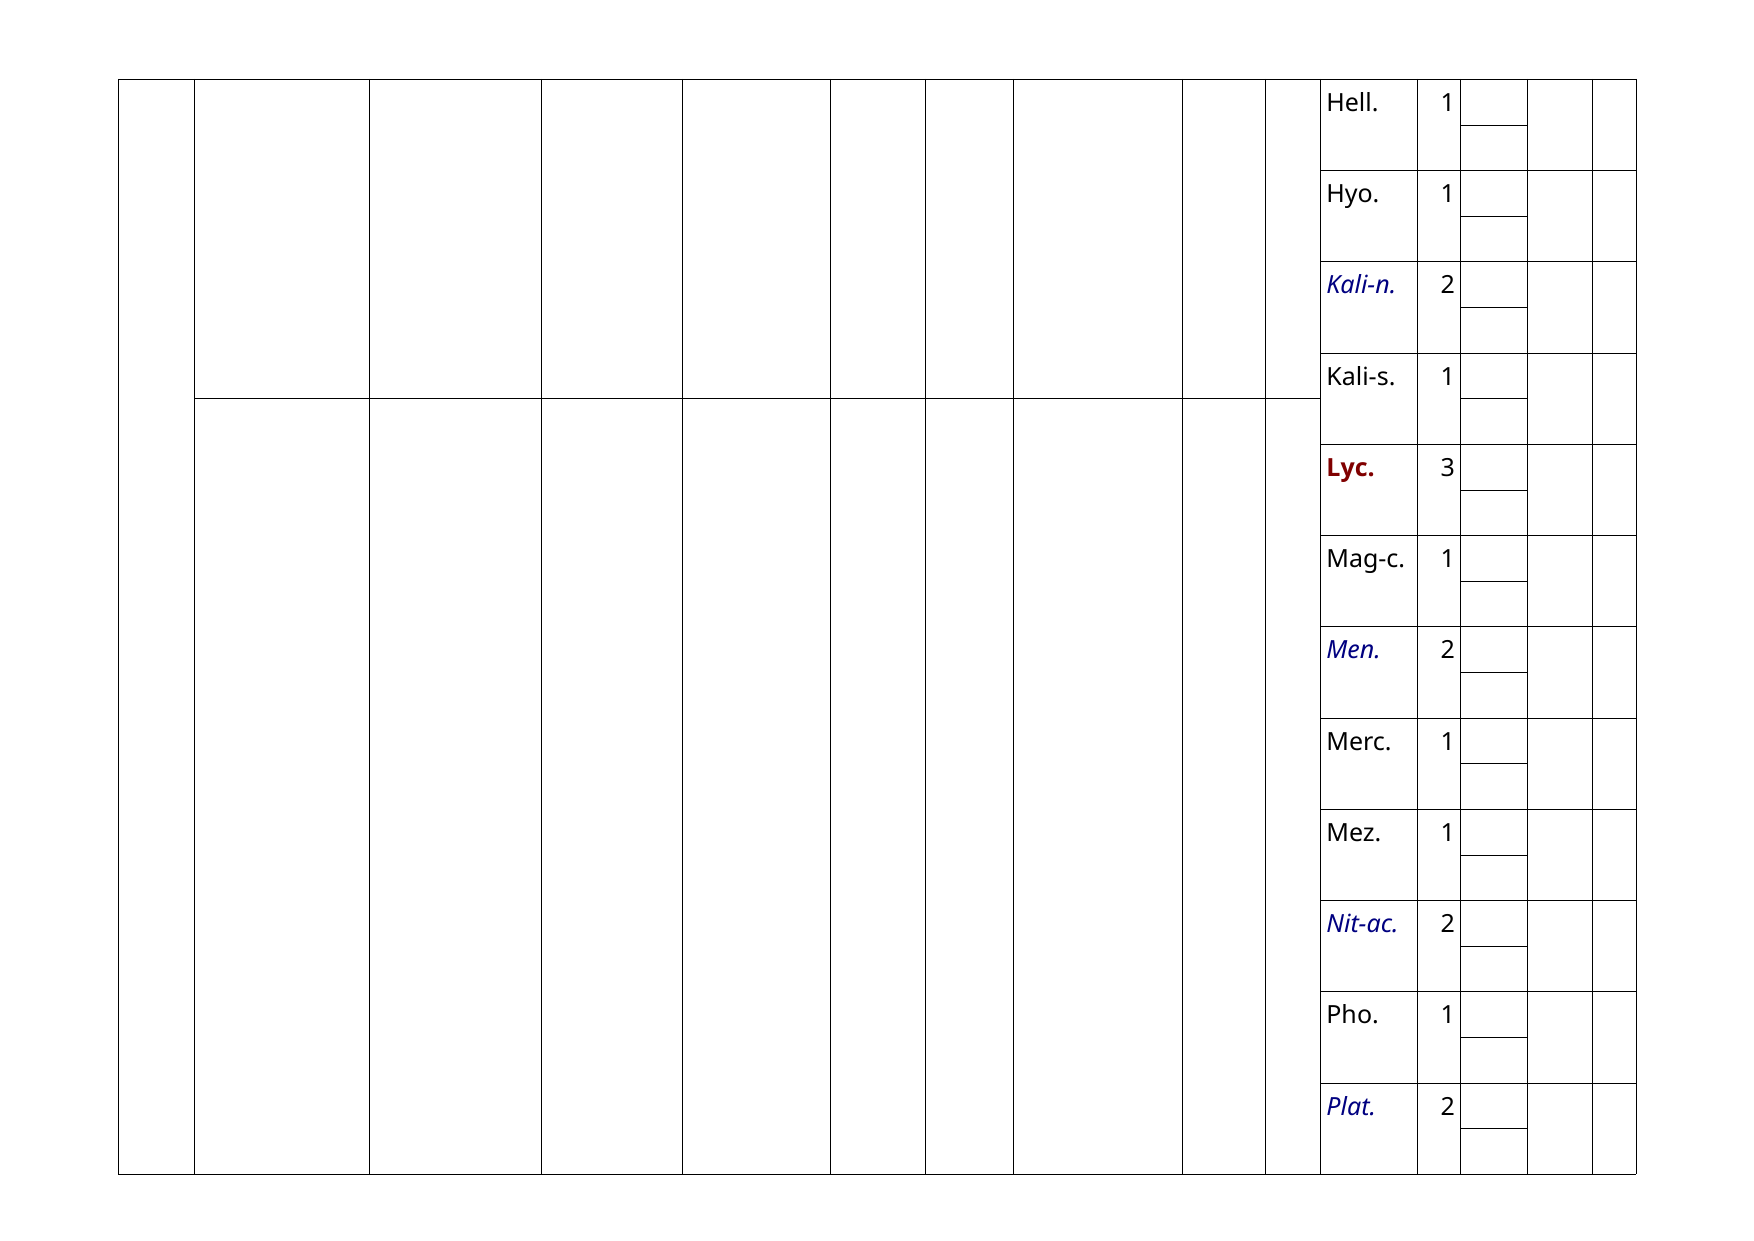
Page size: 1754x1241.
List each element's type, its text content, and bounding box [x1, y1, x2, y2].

table_cell 1 [1418, 171, 1460, 261]
table_cell [683, 399, 830, 1174]
table_cell [926, 80, 1013, 398]
table_cell [683, 80, 830, 398]
table_cell [1461, 126, 1527, 170]
table_cell [1461, 992, 1527, 1037]
table_cell [831, 80, 925, 398]
table_cell [1461, 764, 1527, 809]
table_cell [1528, 992, 1592, 1083]
table_cell [1461, 1038, 1527, 1083]
table_cell [926, 399, 1013, 1174]
table_cell 2 [1418, 901, 1460, 991]
table_cell [1461, 901, 1527, 946]
table_cell [1461, 262, 1527, 307]
table_cell 1 [1418, 354, 1460, 444]
table_cell [119, 80, 194, 1174]
table_cell 1 [1418, 810, 1460, 900]
table_cell Men. [1321, 627, 1417, 718]
table_cell [1593, 992, 1636, 1083]
table_cell [195, 399, 369, 1174]
table_cell [1593, 80, 1636, 170]
table_cell 2 [1418, 262, 1460, 353]
table_cell [1593, 1084, 1636, 1174]
table_cell [1183, 399, 1265, 1174]
table_cell [1461, 354, 1527, 398]
table_cell Mag-c. [1321, 536, 1417, 626]
table_cell [1593, 354, 1636, 444]
table_cell [1528, 719, 1592, 809]
table_cell [1593, 719, 1636, 809]
table_cell 2 [1418, 627, 1460, 718]
table_cell Mez. [1321, 810, 1417, 900]
table_cell [1461, 445, 1527, 489]
table_cell 1 [1418, 80, 1460, 170]
table_cell [1266, 80, 1320, 398]
table_cell [1461, 217, 1527, 261]
table_cell [1593, 810, 1636, 900]
table_cell [1461, 1084, 1527, 1128]
table_cell [1014, 399, 1182, 1174]
table_cell [1528, 354, 1592, 444]
table_cell [1528, 171, 1592, 261]
table_cell [1528, 810, 1592, 900]
table_cell [195, 80, 369, 398]
table_cell [1461, 171, 1527, 216]
table_cell [542, 80, 682, 398]
table_cell [1461, 627, 1527, 672]
table_cell Kali-s. [1321, 354, 1417, 444]
table_cell Kali-n. [1321, 262, 1417, 353]
table_cell 1 [1418, 719, 1460, 809]
table_cell [1528, 262, 1592, 353]
table_cell [1593, 536, 1636, 626]
table_cell [370, 80, 541, 398]
table_cell 3 [1418, 445, 1460, 535]
table_cell Hyo. [1321, 171, 1417, 261]
table_cell Lyc. [1321, 445, 1417, 535]
table_cell Nit-ac. [1321, 901, 1417, 991]
table_cell [1461, 399, 1527, 444]
table_cell Plat. [1321, 1084, 1417, 1174]
table_cell [1461, 947, 1527, 991]
table_cell [370, 399, 541, 1174]
table_cell [1461, 719, 1527, 763]
table_cell [1528, 536, 1592, 626]
table_cell 1 [1418, 992, 1460, 1083]
table_cell [1461, 673, 1527, 718]
table_cell [1461, 80, 1527, 124]
table_cell 2 [1418, 1084, 1460, 1174]
table_cell [831, 399, 925, 1174]
table_cell [1461, 582, 1527, 626]
table_cell [542, 399, 682, 1174]
table_cell [1593, 262, 1636, 353]
table_cell [1183, 80, 1265, 398]
table_cell [1528, 901, 1592, 991]
table_cell [1461, 308, 1527, 353]
table_cell [1528, 1084, 1592, 1174]
table_cell [1461, 536, 1527, 581]
table_cell Pho. [1321, 992, 1417, 1083]
table_cell [1593, 445, 1636, 535]
table_cell Merc. [1321, 719, 1417, 809]
table_cell [1266, 399, 1320, 1174]
table_cell [1528, 627, 1592, 718]
table_cell [1014, 80, 1182, 398]
table_cell 1 [1418, 536, 1460, 626]
table_cell Hell. [1321, 80, 1417, 170]
table_cell [1593, 627, 1636, 718]
table_cell [1528, 445, 1592, 535]
table_cell [1461, 491, 1527, 535]
table_cell [1593, 901, 1636, 991]
table_cell [1461, 810, 1527, 854]
table_cell [1593, 171, 1636, 261]
table_cell [1461, 856, 1527, 900]
table_cell [1528, 80, 1592, 170]
table_cell [1461, 1129, 1527, 1174]
